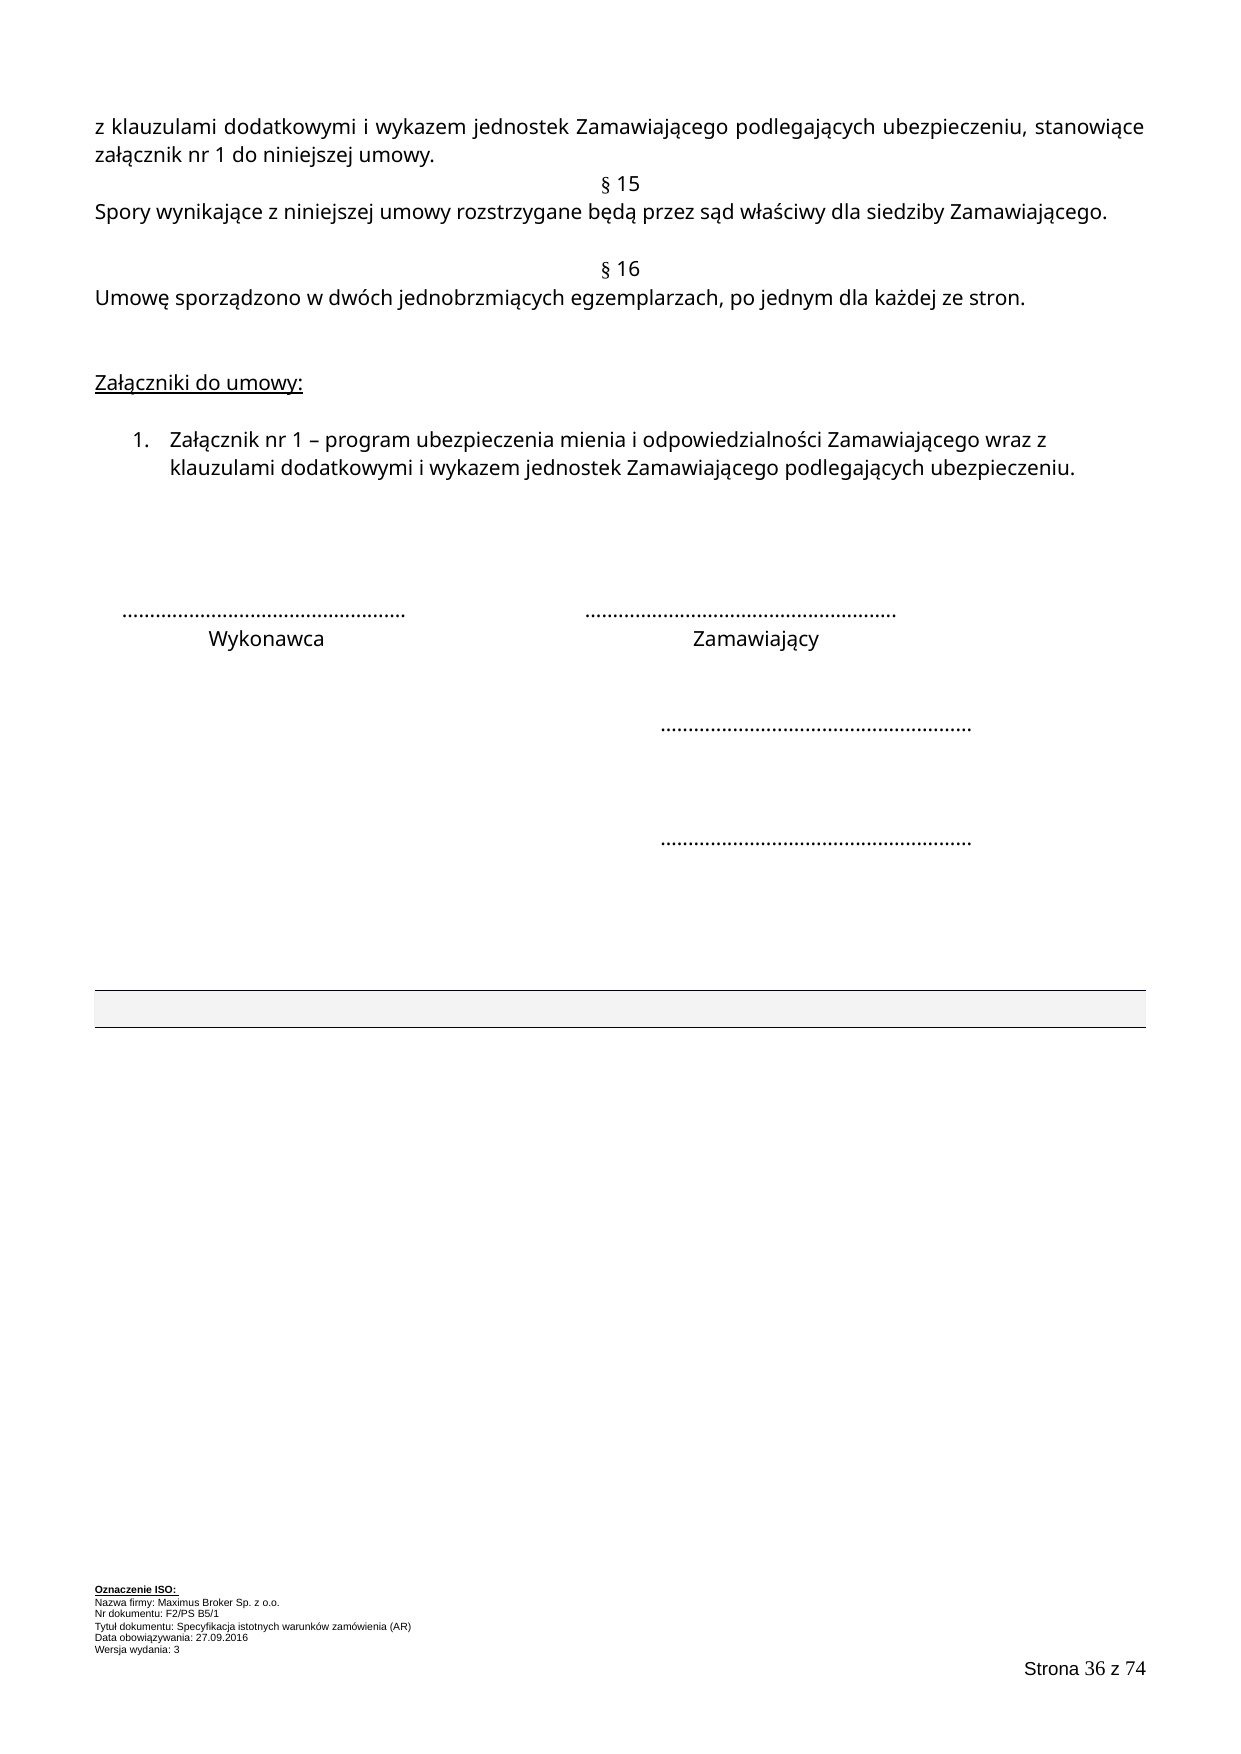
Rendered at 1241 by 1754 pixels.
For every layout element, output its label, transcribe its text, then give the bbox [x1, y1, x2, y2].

text z klauzulami dodatkowymi i wykazem jednostek Zamawiającego podlegających ubezpieczeniu, stanowiące załącznik nr 1 do niniejszej umowy. [94, 112, 1146, 169]
text Umowę sporządzono w dwóch jednobrzmiących egzemplarzach, po jednym dla każdej ze stron. [94, 283, 1146, 311]
text Spory wynikające z niniejszej umowy rozstrzygane będą przez sąd właściwy dla siedziby Zamawiającego. [94, 197, 1146, 226]
text ................................................... ........................................................ [94, 596, 1146, 624]
text § 15 [94, 169, 1146, 197]
text § 16 [94, 254, 1146, 283]
text …..................................................... [94, 823, 1146, 852]
text …..................................................... [94, 709, 1146, 738]
list Załącznik nr 1 – program ubezpieczenia mienia i odpowiedzialności Zamawiającego wraz z klauzulami dodatkowymi i wykazem jednostek Zamawiającego podlegających ubezpieczeniu. [132, 425, 1146, 482]
text Wykonawca Zamawiający [94, 624, 1146, 652]
text Załączniki do umowy: [94, 368, 1146, 397]
